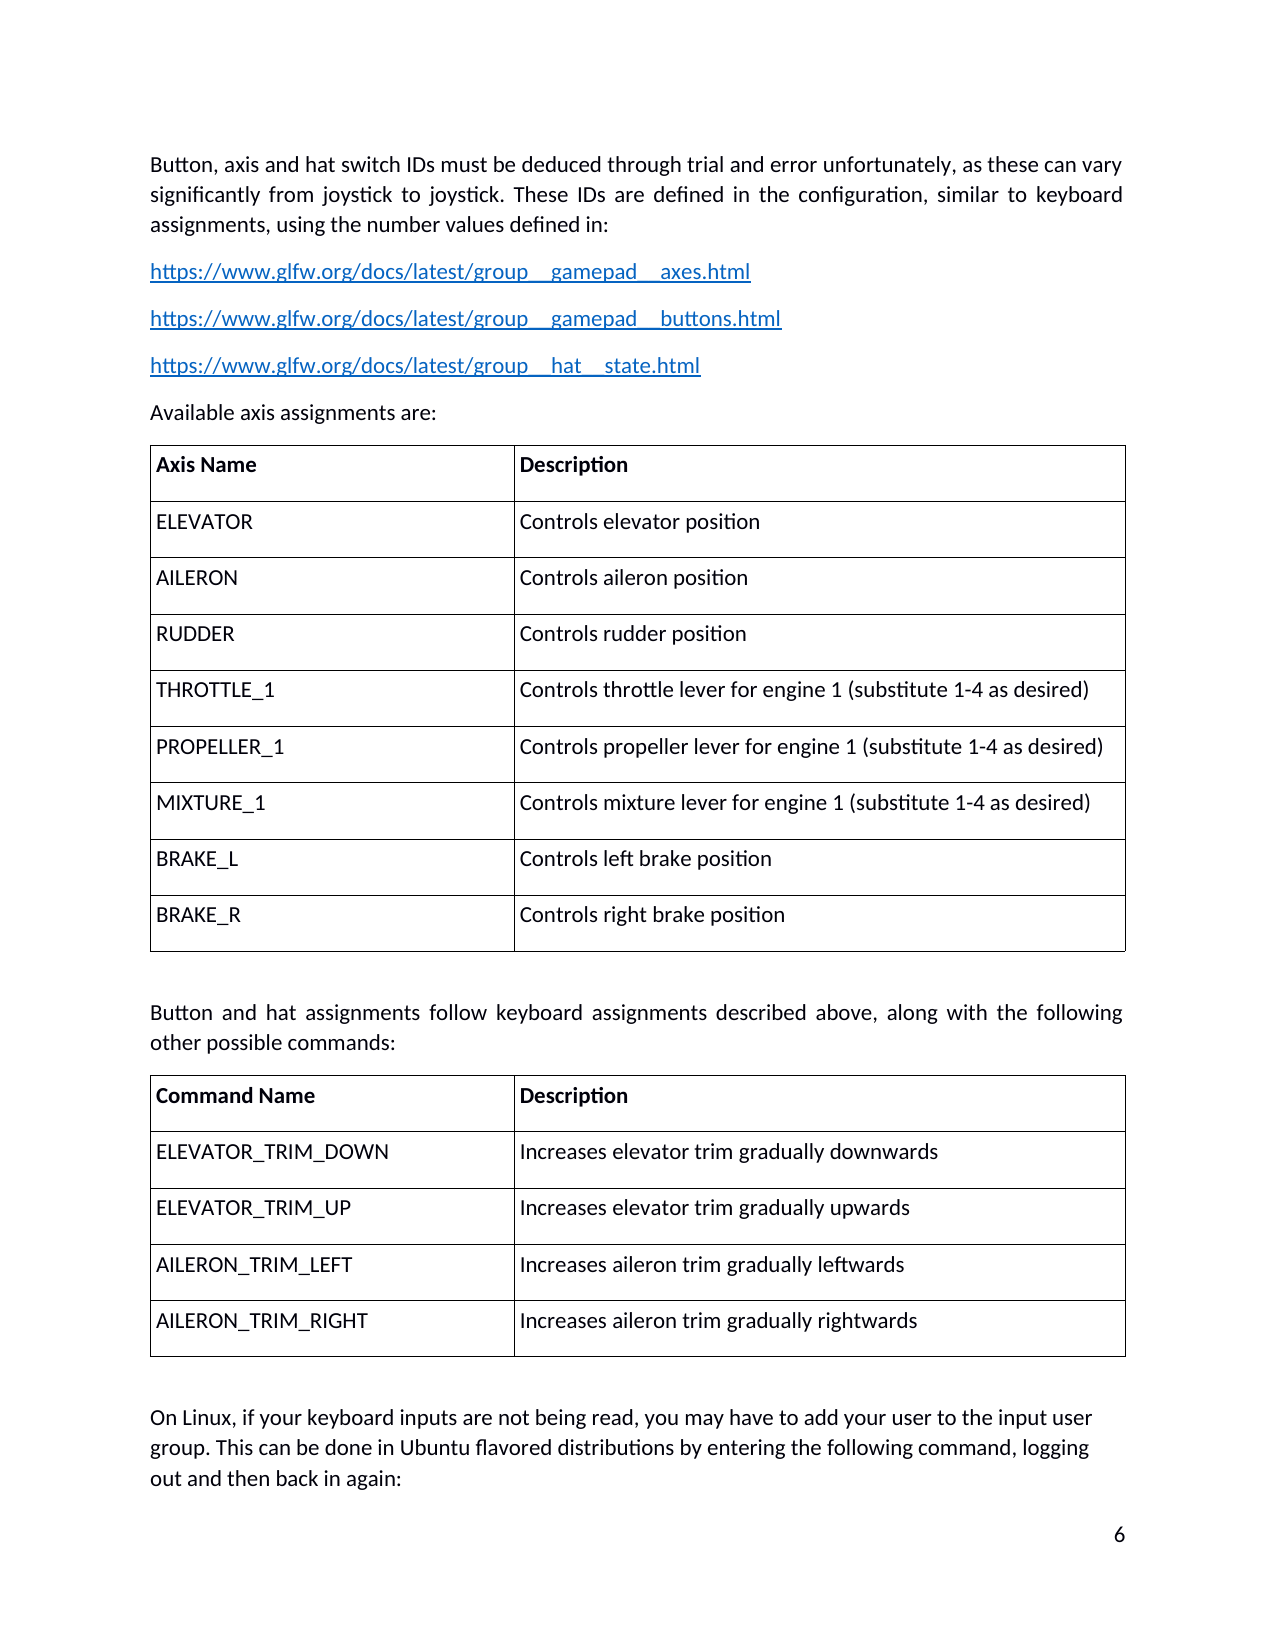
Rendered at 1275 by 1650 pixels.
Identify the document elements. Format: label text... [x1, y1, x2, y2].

table_cell BRAKE_R [151, 896, 514, 951]
table_cell Increases aileron trim gradually rightwards [515, 1301, 1125, 1356]
table_cell THROTTLE_1 [151, 671, 514, 726]
text On Linux, if your keyboard inputs are not being read, you may have to add your user to the input user group. This can be done in Ubuntu flavored distributions by entering the following command, logging out and then back in again: [150, 1403, 1125, 1492]
table_cell AILERON_TRIM_LEFT [151, 1245, 514, 1300]
table_cell ELEVATOR [151, 502, 514, 557]
table_cell Increases elevator trim gradually upwards [515, 1189, 1125, 1244]
table_cell Controls rudder position [515, 615, 1125, 670]
table_cell Controls elevator position [515, 502, 1125, 557]
table_cell ELEVATOR_TRIM_DOWN [151, 1132, 514, 1188]
table_cell Controls propeller lever for engine 1 (substitute 1-4 as desired) [515, 727, 1125, 782]
text Button and hat assignments follow keyboard assignments described above, along with the following other possible commands: [150, 998, 1125, 1056]
table_cell Increases elevator trim gradually downwards [515, 1132, 1125, 1188]
text https://www.glfw.org/docs/latest/group__gamepad__buttons.html [150, 304, 1125, 332]
table_cell Increases aileron trim gradually leftwards [515, 1245, 1125, 1300]
table_cell MIXTURE_1 [151, 783, 514, 838]
table_header Description [515, 1076, 1125, 1131]
table_header Command Name [151, 1076, 514, 1131]
table_cell RUDDER [151, 615, 514, 670]
table_cell Controls right brake position [515, 896, 1125, 951]
table_cell Controls mixture lever for engine 1 (substitute 1-4 as desired) [515, 783, 1125, 838]
text Available axis assignments are: [150, 398, 1125, 426]
text https://www.glfw.org/docs/latest/group__gamepad__axes.html [150, 257, 1125, 285]
table_cell Controls aileron position [515, 558, 1125, 613]
table_cell AILERON_TRIM_RIGHT [151, 1301, 514, 1356]
table_header Description [515, 446, 1125, 501]
table_cell BRAKE_L [151, 840, 514, 895]
text https://www.glfw.org/docs/latest/group__hat__state.html [150, 351, 1125, 379]
table_header Axis Name [151, 446, 514, 501]
table_cell PROPELLER_1 [151, 727, 514, 782]
table_cell ELEVATOR_TRIM_UP [151, 1189, 514, 1244]
table_cell Controls throttle lever for engine 1 (substitute 1-4 as desired) [515, 671, 1125, 726]
text Button, axis and hat switch IDs must be deduced through trial and error unfortunately, as these can vary significantly from joystick to joystick. These IDs are defined in the configuration, similar to keyboard assignments, using the number values defined in: [150, 150, 1125, 238]
table_cell Controls left brake position [515, 840, 1125, 895]
table_cell AILERON [151, 558, 514, 613]
